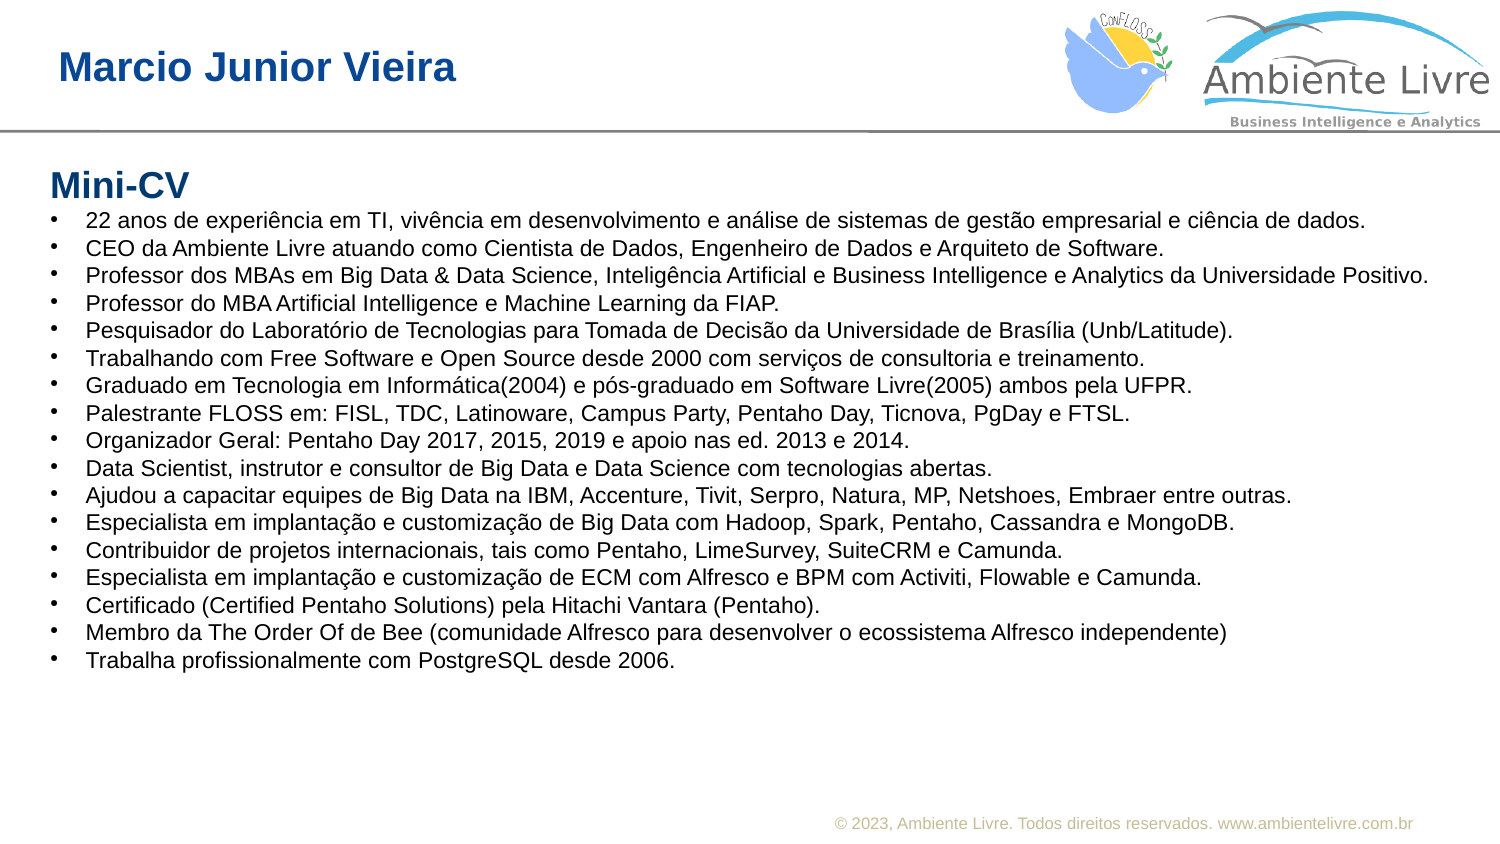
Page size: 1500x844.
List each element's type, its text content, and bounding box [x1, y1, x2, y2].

picture [1051, 0, 1182, 130]
title Marcio Junior Vieira [43, 8, 1127, 129]
text_box Mini-CV 22 anos de experiência em TI, vivência em desenvolvimento e análise de sistemas de gestão empresarial e ciência de dados. CEO da Ambiente Livre atuando como Cientista de Dados, Engenheiro de Dados e Arquiteto de Software. Professor dos MBAs em Big Data & Data Science, Inteligência Artificial e Business Intelligence e Analytics da Universidade Positivo. Professor do MBA Artificial Intelligence e Machine Learning da FIAP. Pesquisador do Laboratório de Tecnologias para Tomada de Decisão da Universidade de Brasília (Unb/Latitude). Trabalhando com Free Software e Open Source desde 2000 com serviços de consultoria e treinamento. Graduado em Tecnologia em Informática(2004) e pós-graduado em Software Livre(2005) ambos pela UFPR. Palestrante FLOSS em: FISL, TDC, Latinoware, Campus Party, Pentaho Day, Ticnova, PgDay e FTSL. Organizador Geral: Pentaho Day 2017, 2015, 2019 e apoio nas ed. 2013 e 2014. Data Scientist, instrutor e consultor de Big Data e Data Science com tecnologias abertas. Ajudou a capacitar equipes de Big Data na IBM, Accenture, Tivit, Serpro, Natura, MP, Netshoes, Embraer entre outras. Especialista em implantação e customização de Big Data com Hadoop, Spark, Pentaho, Cassandra e MongoDB. Contribuidor de projetos internacionais, tais como Pentaho, LimeSurvey, SuiteCRM e Camunda. Especialista em implantação e customização de ECM com Alfresco e BPM com Activiti, Flowable e Camunda. Certificado (Certified Pentaho Solutions) pela Hitachi Vantara (Pentaho). Membro da The Order Of de Bee (comunidade Alfresco para desenvolver o ecossistema Alfresco independente) Trabalha profissionalmente com PostgreSQL desde 2006. [35, 153, 1477, 681]
picture [1203, 11, 1489, 129]
